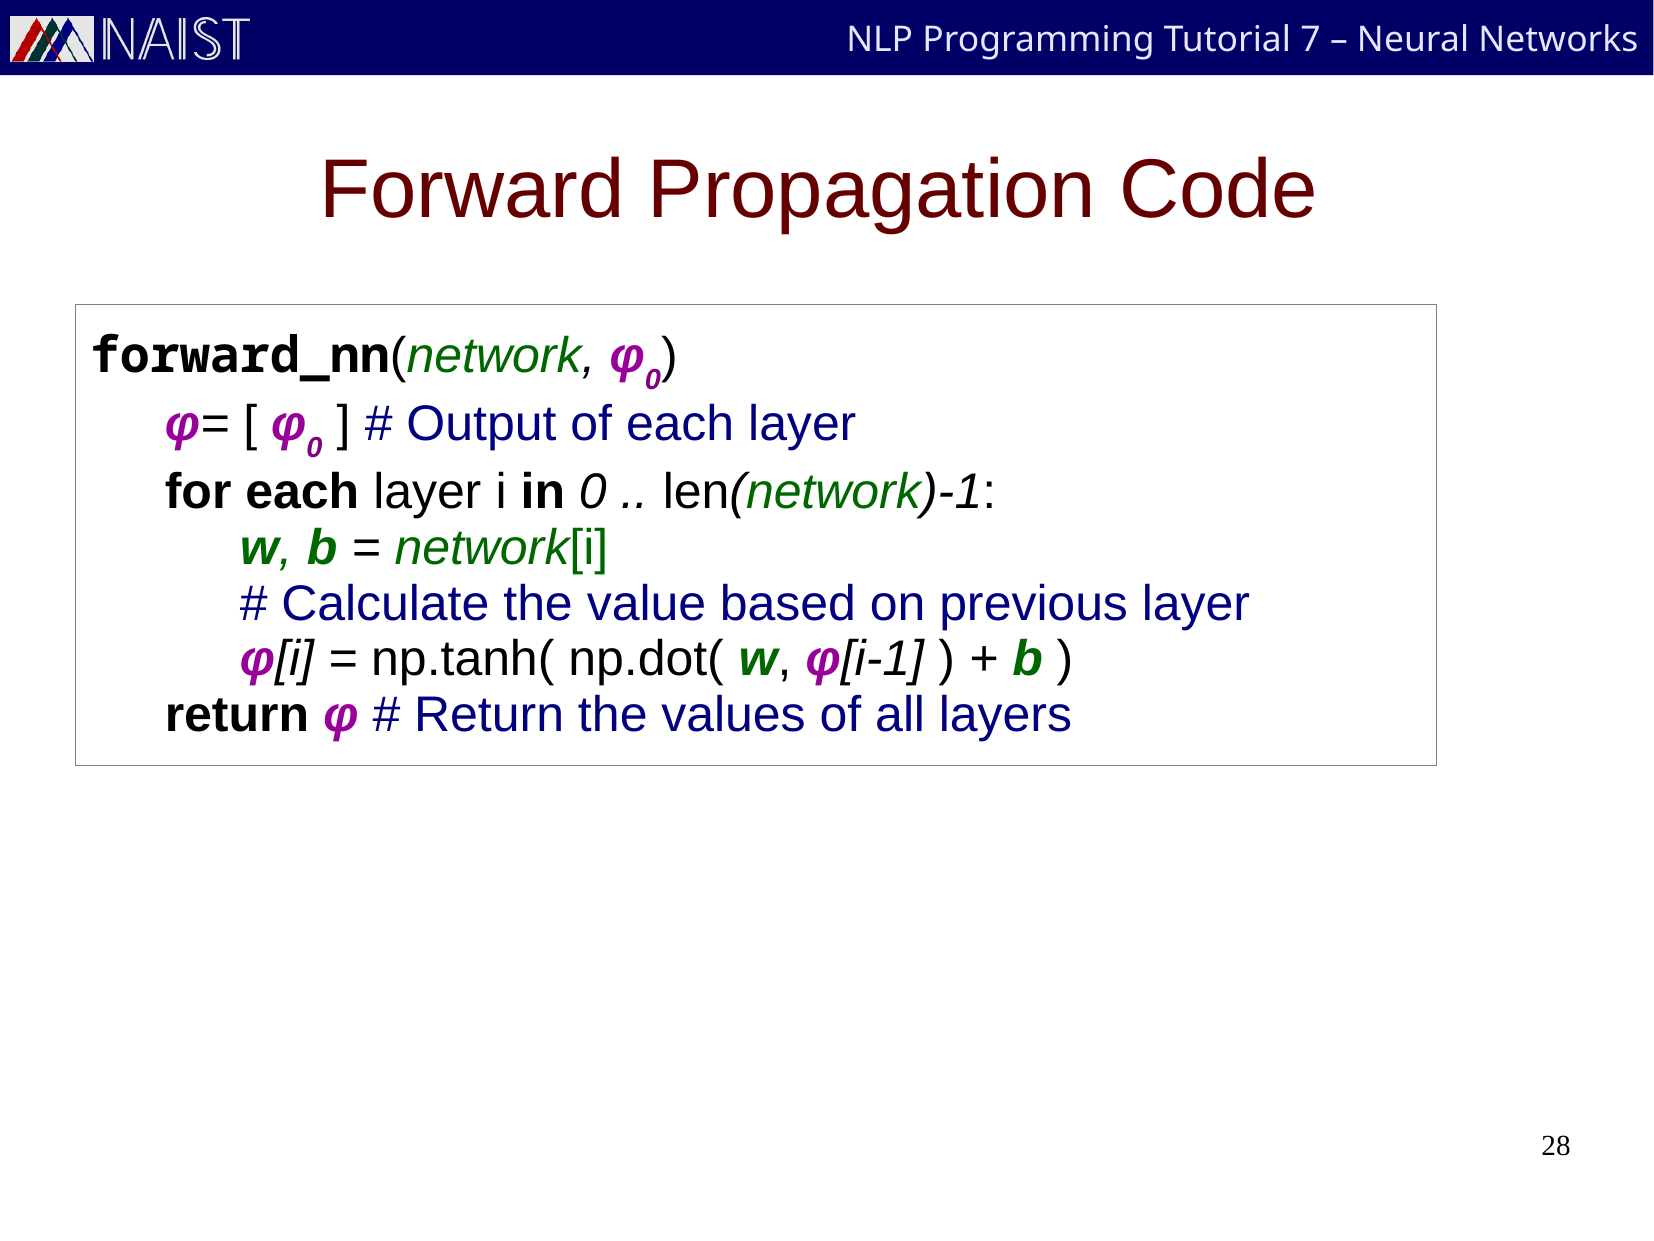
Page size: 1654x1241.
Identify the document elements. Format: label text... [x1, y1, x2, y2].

text_box forward_nn(network, φ0) φ= [ φ0 ] # Output of each layer for each layer i in 0 .. len(network)-1: w, b = network[i] # Calculate the value based on previous layer φ[i] = np.tanh( np.dot( w, φ[i-1] ) + b ) return φ # Return the values of all layers [76, 311, 1299, 752]
picture [10, 16, 94, 62]
title Forward Propagation Code [75, 92, 1564, 285]
picture [102, 17, 251, 60]
